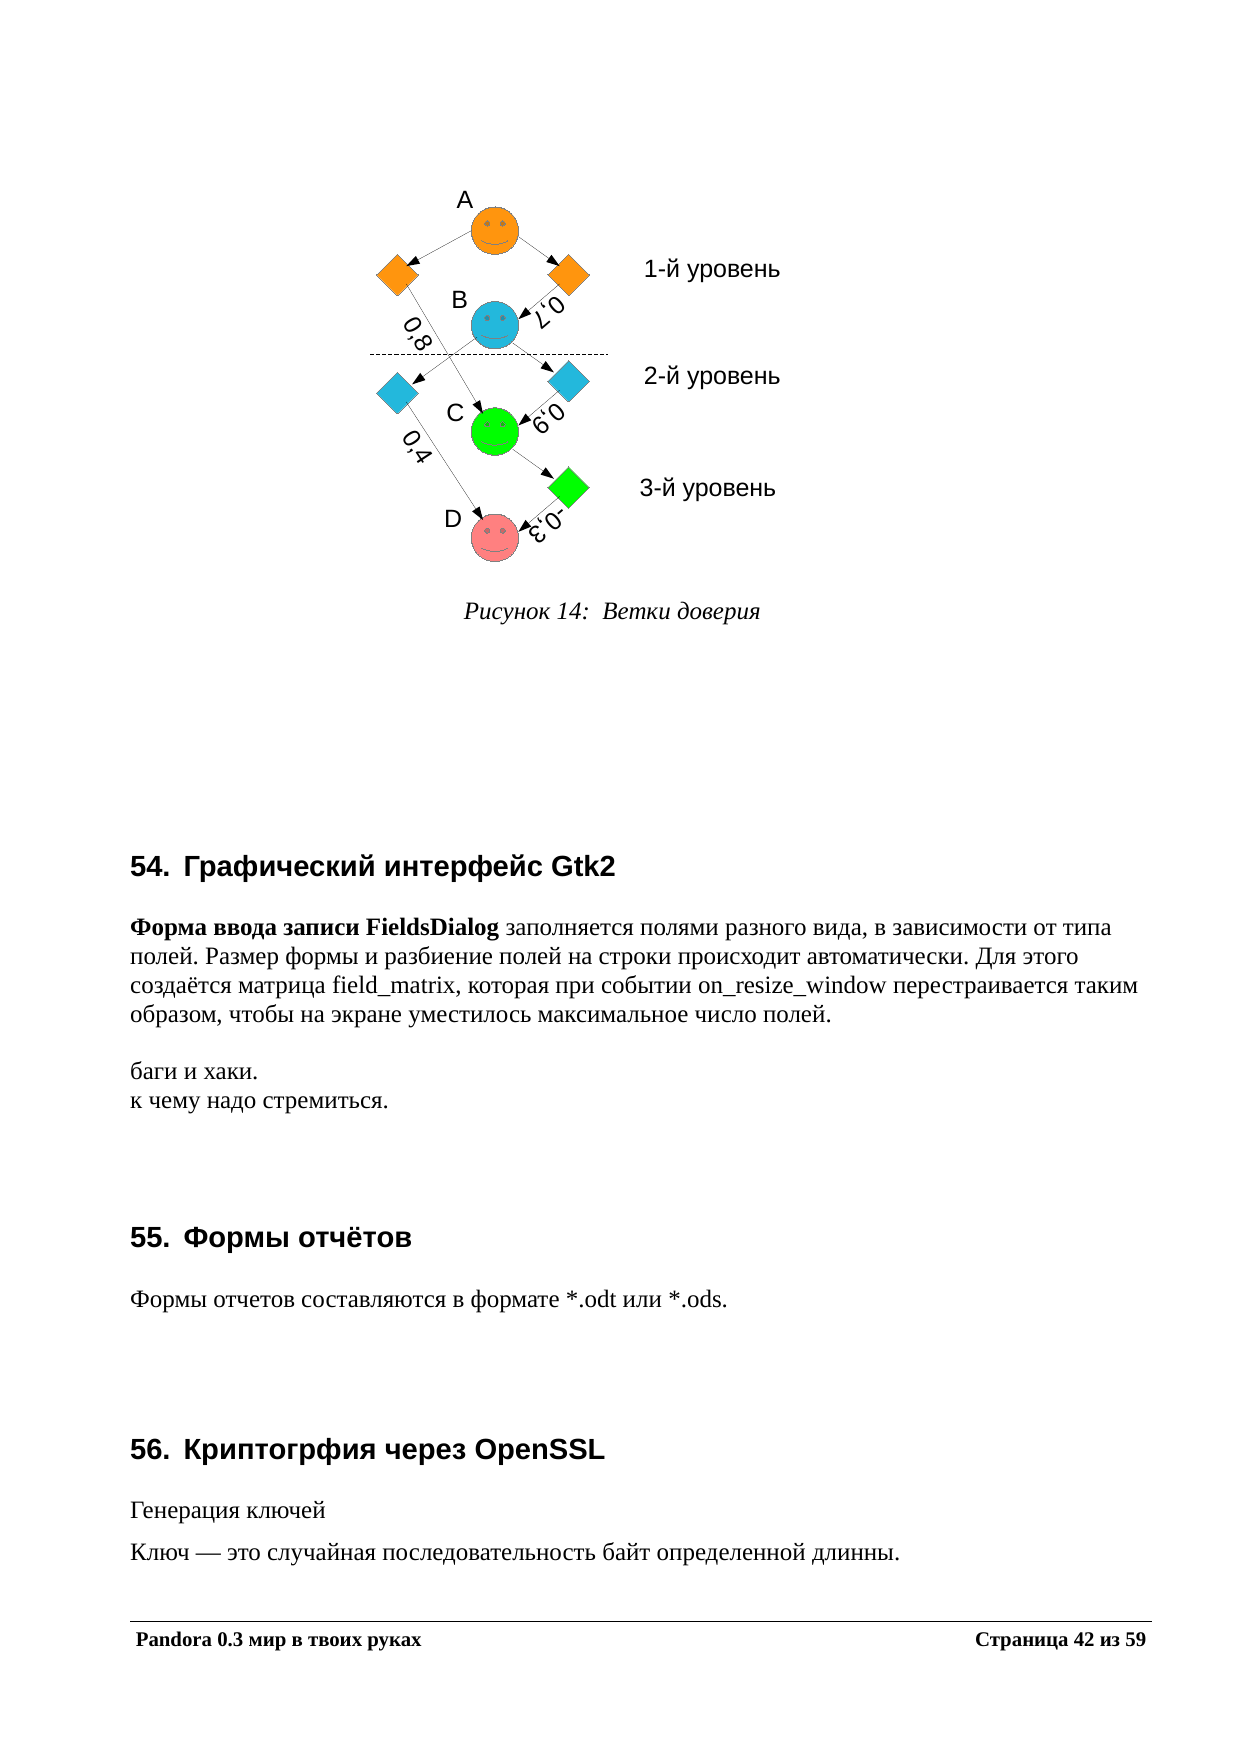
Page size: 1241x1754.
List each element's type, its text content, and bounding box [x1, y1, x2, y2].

text Формы отчетов составляются в формате *.odt или *.ods. [130, 1284, 1152, 1313]
text Генерация ключей [130, 1496, 1152, 1524]
text Рисунок 14: Ветки доверия [127, 596, 1099, 625]
text Ключ — это случайная последовательность байт определенной длинны. [130, 1537, 1152, 1566]
text к чему надо стремиться. [130, 1085, 1152, 1114]
subtitle Криптогрфия через OpenSSL [130, 1432, 1152, 1465]
text Форма ввода записи FieldsDialog заполняется полями разного вида, в зависимости от типа полей. Размер формы и разбиение полей на строки происходит автоматически. Для этого создаётся матрица field_matrix, которая при событии on_resize_window перестраивается таким образом, чтобы на экране уместилось максимальное число полей. [130, 912, 1152, 1027]
subtitle Формы отчётов [130, 1220, 1152, 1254]
text баги и хаки. [130, 1056, 1152, 1085]
subtitle Графический интерфейс Gtk2 [130, 849, 1152, 882]
